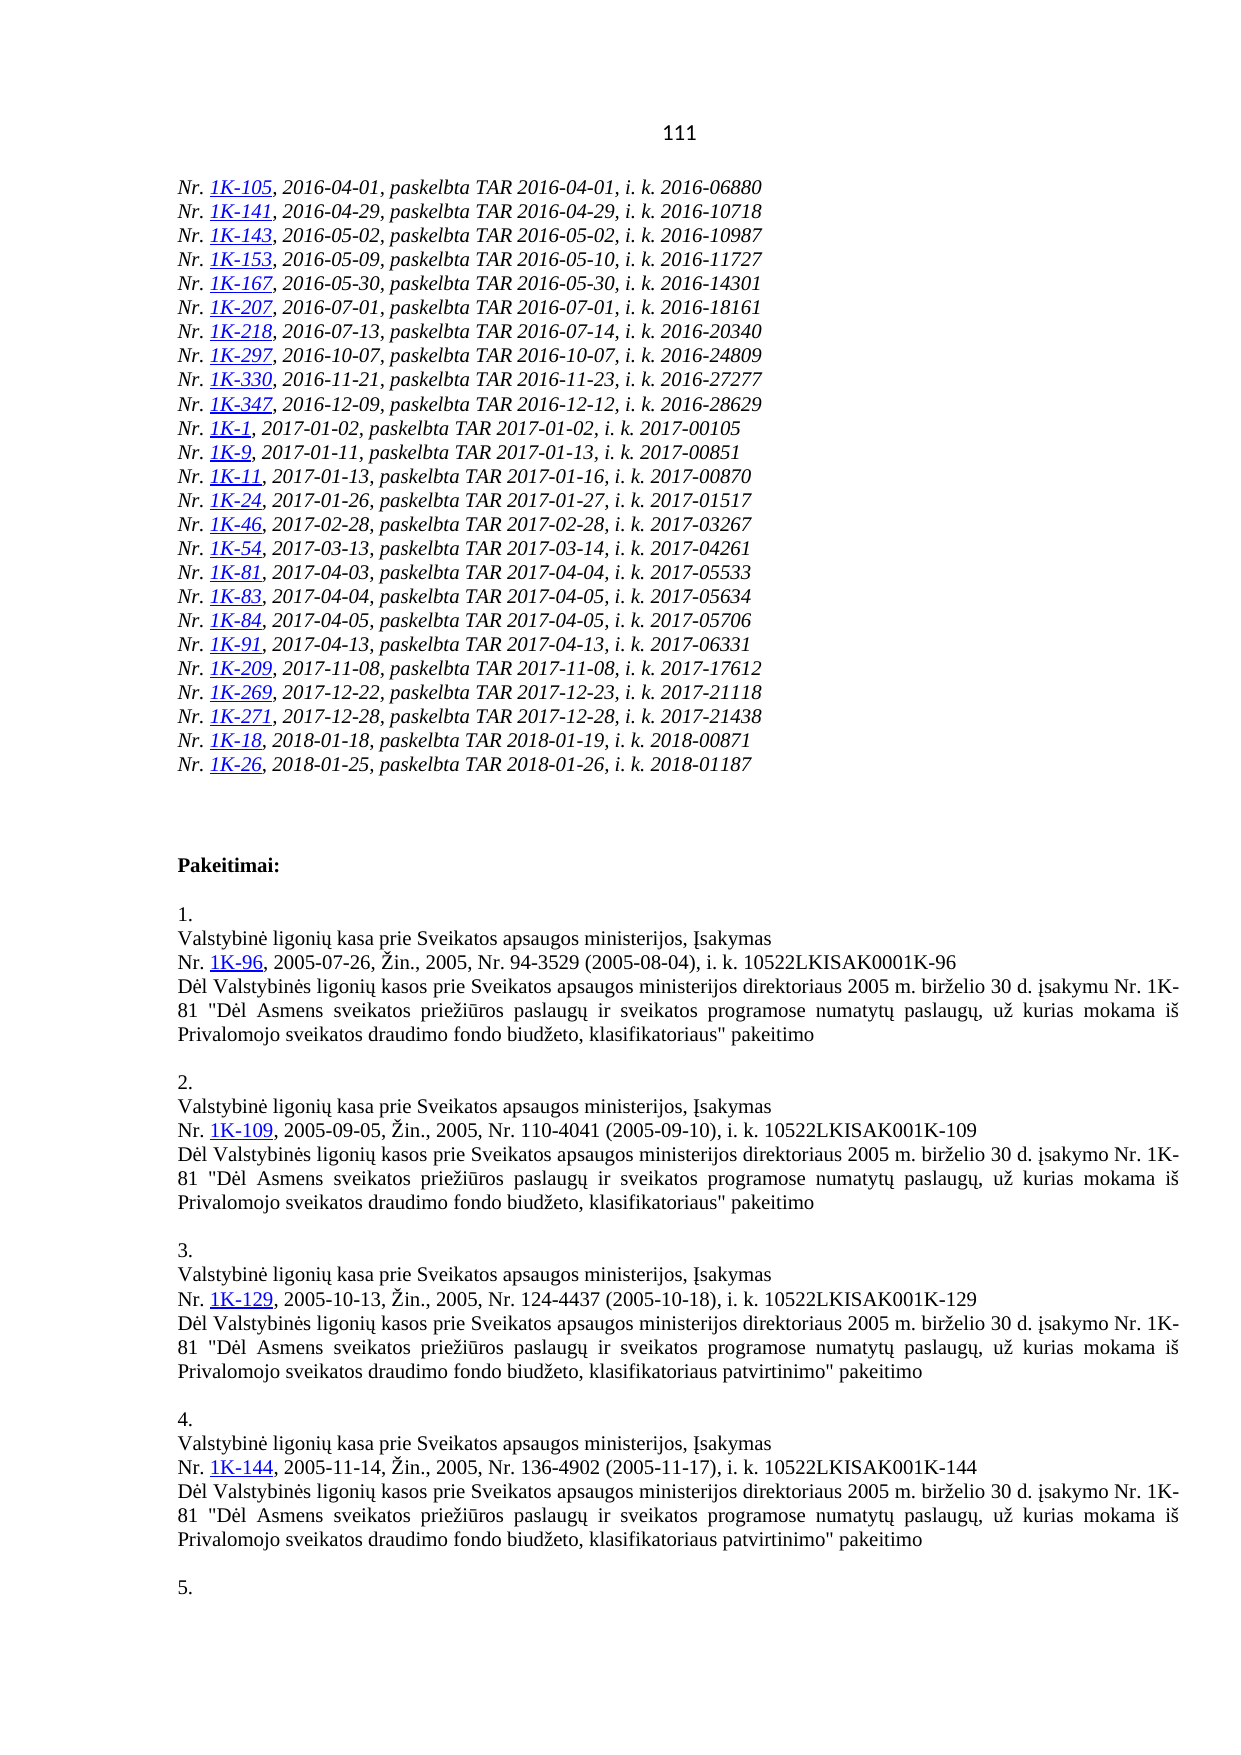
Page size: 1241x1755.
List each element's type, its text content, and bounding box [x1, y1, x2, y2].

text Dėl Valstybinės ligonių kasos prie Sveikatos apsaugos ministerijos direktoriaus 2005 m. birželio 30 d. įsakymo Nr. 1K-81 "Dėl Asmens sveikatos priežiūros paslaugų ir sveikatos programose numatytų paslaugų, už kurias mokama iš Privalomojo sveikatos draudimo fondo biudžeto, klasifikatoriaus patvirtinimo" pakeitimo [177, 1479, 1181, 1551]
text Nr. 1K-330, 2016-11-21, paskelbta TAR 2016-11-23, i. k. 2016-27277 [177, 367, 1181, 391]
text Nr. 1K-271, 2017-12-28, paskelbta TAR 2017-12-28, i. k. 2017-21438 [177, 704, 1181, 728]
text 5. [177, 1575, 1181, 1599]
text Nr. 1K-26, 2018-01-25, paskelbta TAR 2018-01-26, i. k. 2018-01187 [177, 752, 1181, 776]
text Nr. 1K-9, 2017-01-11, paskelbta TAR 2017-01-13, i. k. 2017-00851 [177, 439, 1181, 464]
text Valstybinė ligonių kasa prie Sveikatos apsaugos ministerijos, Įsakymas [177, 1431, 1181, 1455]
text Nr. 1K-84, 2017-04-05, paskelbta TAR 2017-04-05, i. k. 2017-05706 [177, 608, 1181, 632]
text Nr. 1K-91, 2017-04-13, paskelbta TAR 2017-04-13, i. k. 2017-06331 [177, 632, 1181, 656]
text Nr. 1K-143, 2016-05-02, paskelbta TAR 2016-05-02, i. k. 2016-10987 [177, 223, 1181, 247]
text Nr. 1K-1, 2017-01-02, paskelbta TAR 2017-01-02, i. k. 2017-00105 [177, 416, 1181, 439]
text Nr. 1K-269, 2017-12-22, paskelbta TAR 2017-12-23, i. k. 2017-21118 [177, 680, 1181, 704]
text Nr. 1K-24, 2017-01-26, paskelbta TAR 2017-01-27, i. k. 2017-01517 [177, 488, 1181, 512]
text Valstybinė ligonių kasa prie Sveikatos apsaugos ministerijos, Įsakymas [177, 1094, 1181, 1118]
text 1. [177, 901, 1181, 926]
text 4. [177, 1407, 1181, 1431]
text Nr. 1K-81, 2017-04-03, paskelbta TAR 2017-04-04, i. k. 2017-05533 [177, 560, 1181, 584]
text Nr. 1K-297, 2016-10-07, paskelbta TAR 2016-10-07, i. k. 2016-24809 [177, 343, 1181, 367]
text Nr. 1K-11, 2017-01-13, paskelbta TAR 2017-01-16, i. k. 2017-00870 [177, 464, 1181, 488]
text Nr. 1K-153, 2016-05-09, paskelbta TAR 2016-05-10, i. k. 2016-11727 [177, 247, 1181, 271]
text Nr. 1K-218, 2016-07-13, paskelbta TAR 2016-07-14, i. k. 2016-20340 [177, 319, 1181, 343]
text 2. [177, 1070, 1181, 1094]
text Valstybinė ligonių kasa prie Sveikatos apsaugos ministerijos, Įsakymas [177, 926, 1181, 949]
text Nr. 1K-54, 2017-03-13, paskelbta TAR 2017-03-14, i. k. 2017-04261 [177, 536, 1181, 560]
text Dėl Valstybinės ligonių kasos prie Sveikatos apsaugos ministerijos direktoriaus 2005 m. birželio 30 d. įsakymo Nr. 1K-81 "Dėl Asmens sveikatos priežiūros paslaugų ir sveikatos programose numatytų paslaugų, už kurias mokama iš Privalomojo sveikatos draudimo fondo biudžeto, klasifikatoriaus" pakeitimo [177, 1142, 1181, 1214]
text Nr. 1K-207, 2016-07-01, paskelbta TAR 2016-07-01, i. k. 2016-18161 [177, 295, 1181, 319]
text Nr. 1K-141, 2016-04-29, paskelbta TAR 2016-04-29, i. k. 2016-10718 [177, 199, 1181, 223]
text Nr. 1K-347, 2016-12-09, paskelbta TAR 2016-12-12, i. k. 2016-28629 [177, 391, 1181, 416]
text Nr. 1K-18, 2018-01-18, paskelbta TAR 2018-01-19, i. k. 2018-00871 [177, 728, 1181, 752]
text 3. [177, 1238, 1181, 1262]
text Nr. 1K-83, 2017-04-04, paskelbta TAR 2017-04-05, i. k. 2017-05634 [177, 584, 1181, 608]
text Nr. 1K-209, 2017-11-08, paskelbta TAR 2017-11-08, i. k. 2017-17612 [177, 656, 1181, 680]
text Dėl Valstybinės ligonių kasos prie Sveikatos apsaugos ministerijos direktoriaus 2005 m. birželio 30 d. įsakymo Nr. 1K-81 "Dėl Asmens sveikatos priežiūros paslaugų ir sveikatos programose numatytų paslaugų, už kurias mokama iš Privalomojo sveikatos draudimo fondo biudžeto, klasifikatoriaus patvirtinimo" pakeitimo [177, 1311, 1181, 1383]
text Nr. 1K-46, 2017-02-28, paskelbta TAR 2017-02-28, i. k. 2017-03267 [177, 512, 1181, 536]
text Pakeitimai: [177, 853, 1181, 877]
text Nr. 1K-129, 2005-10-13, Žin., 2005, Nr. 124-4437 (2005-10-18), i. k. 10522LKISAK001K-129 [177, 1286, 1181, 1311]
text Nr. 1K-144, 2005-11-14, Žin., 2005, Nr. 136-4902 (2005-11-17), i. k. 10522LKISAK001K-144 [177, 1455, 1181, 1479]
text Nr. 1K-167, 2016-05-30, paskelbta TAR 2016-05-30, i. k. 2016-14301 [177, 271, 1181, 295]
text Dėl Valstybinės ligonių kasos prie Sveikatos apsaugos ministerijos direktoriaus 2005 m. birželio 30 d. įsakymu Nr. 1K-81 "Dėl Asmens sveikatos priežiūros paslaugų ir sveikatos programose numatytų paslaugų, už kurias mokama iš Privalomojo sveikatos draudimo fondo biudžeto, klasifikatoriaus" pakeitimo [177, 974, 1181, 1046]
text Nr. 1K-96, 2005-07-26, Žin., 2005, Nr. 94-3529 (2005-08-04), i. k. 10522LKISAK0001K-96 [177, 949, 1181, 974]
text Nr. 1K-105, 2016-04-01, paskelbta TAR 2016-04-01, i. k. 2016-06880 [177, 175, 1181, 199]
text Nr. 1K-109, 2005-09-05, Žin., 2005, Nr. 110-4041 (2005-09-10), i. k. 10522LKISAK001K-109 [177, 1118, 1181, 1142]
text Valstybinė ligonių kasa prie Sveikatos apsaugos ministerijos, Įsakymas [177, 1262, 1181, 1286]
